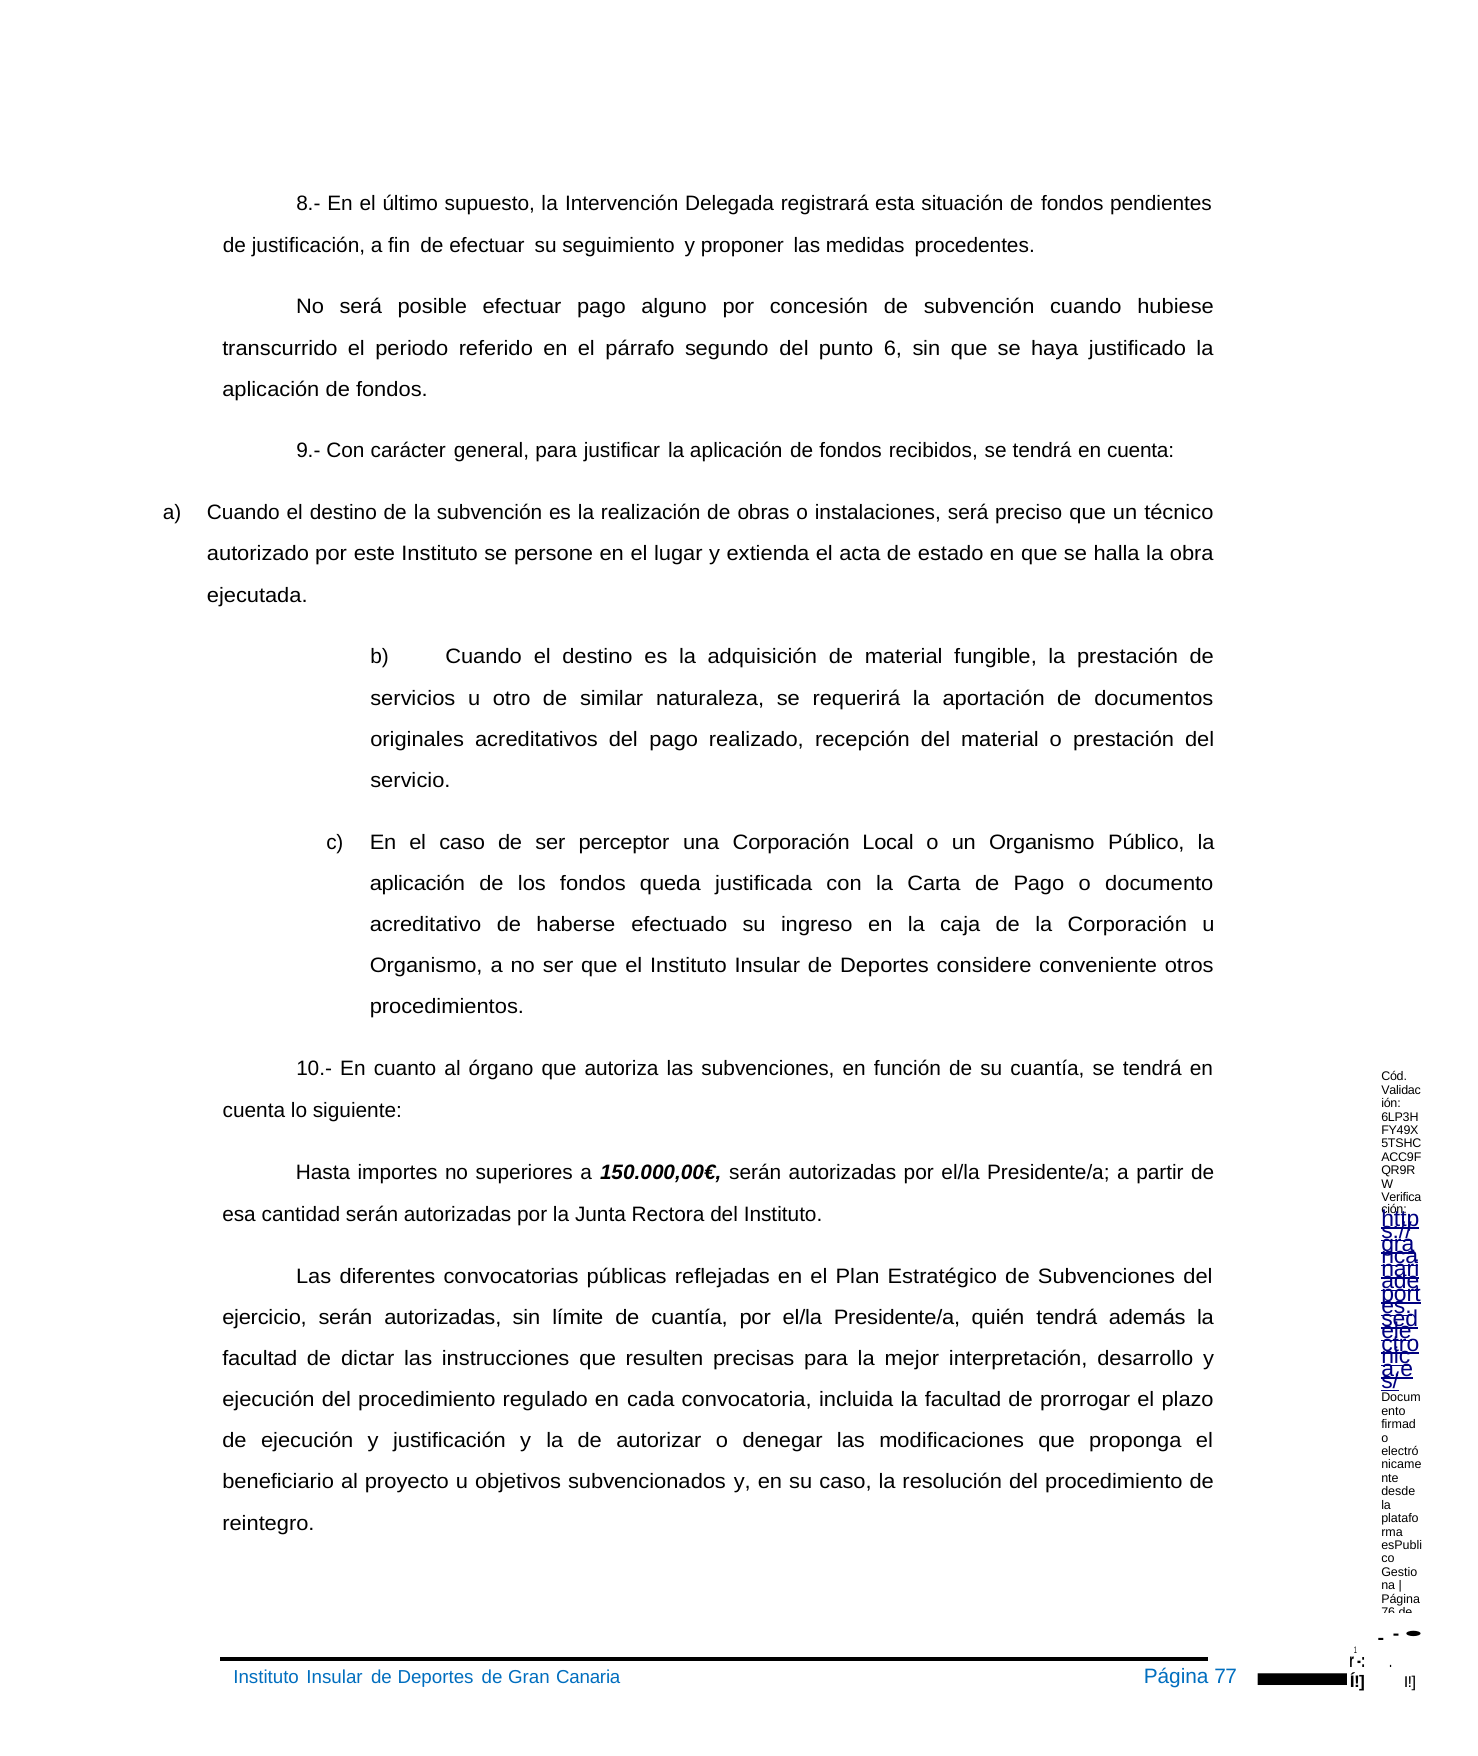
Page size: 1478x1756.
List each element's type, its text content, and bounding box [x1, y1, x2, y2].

text Hasta importes no superiores a 150.000,00€, serán autorizadas por el/la Presidente/a; a partir de esa cantidad serán autorizadas por la Junta Rectora del Instituto. [222, 1160, 1214, 1226]
list Cuando el destino es la adquisición de material fungible, la prestación de servicios u otro de similar naturaleza, se requerirá la aportación de documentos originales acreditativos del pago realizado, recepción del material o prestación del servicio. [370, 644, 1214, 792]
text 9.- Con carácter general, para justificar la aplicación de fondos recibidos, se tendrá en cuenta: [296, 438, 1433, 462]
text Cód. Validación: 6LP3HFY49X5TSHCACC9FQR9RW [1381, 1070, 1422, 1191]
list Cuando el destino de la subvención es la realización de obras o instalaciones, será preciso que un técnico autorizado por este Instituto se persone en el lugar y extienda el acta de estado en que se halla la obra ejecutada. [163, 500, 1214, 607]
list En el caso de ser perceptor una Corporación Local o un Organismo Público, la aplicación de los fondos queda justificada con la Carta de Pago o documento acreditativo de haberse efectuado su ingreso en la caja de la Corporación u Organismo, a no ser que el Instituto Insular de Deportes considere conveniente otros procedimientos. [326, 830, 1214, 1018]
text Verificación: https://grancanariadeportes.sedelectronica.es/ [1381, 1191, 1422, 1391]
text No será posible efectuar pago alguno por concesión de subvención cuando hubiese transcurrido el periodo referido en el párrafo segundo del punto 6, sin que se haya justificado la aplicación de fondos. [222, 294, 1214, 400]
text Documento firmado electrónicamente desde la plataforma esPublico Gestiona | Página 76 de 109 [1381, 1391, 1422, 1613]
text Las diferentes convocatorias públicas reflejadas en el Plan Estratégico de Subvenciones del ejercicio, serán autorizadas, sin límite de cuantía, por el/la Presidente/a, quién tendrá además la facultad de dictar las instrucciones que resulten precisas para la mejor interpretación, desarrollo y ejecución del procedimiento regulado en cada convocatoria, incluida la facultad de prorrogar el plazo de ejecución y justificación y la de autorizar o denegar las modificaciones que proponga el beneficiario al proyecto u objetivos subvencionados y, en su caso, la resolución del procedimiento de reintegro. [222, 1263, 1214, 1534]
text 10.- En cuanto al órgano que autoriza las subvenciones, en función de su cuantía, se tendrá en cuenta lo siguiente: [222, 1056, 1214, 1122]
text 8.- En el último supuesto, la Intervención Delegada registrará esta situación de fondos pendientes de justificación, a fin de efectuar su seguimiento y proponer las medidas procedentes. [223, 191, 1213, 257]
